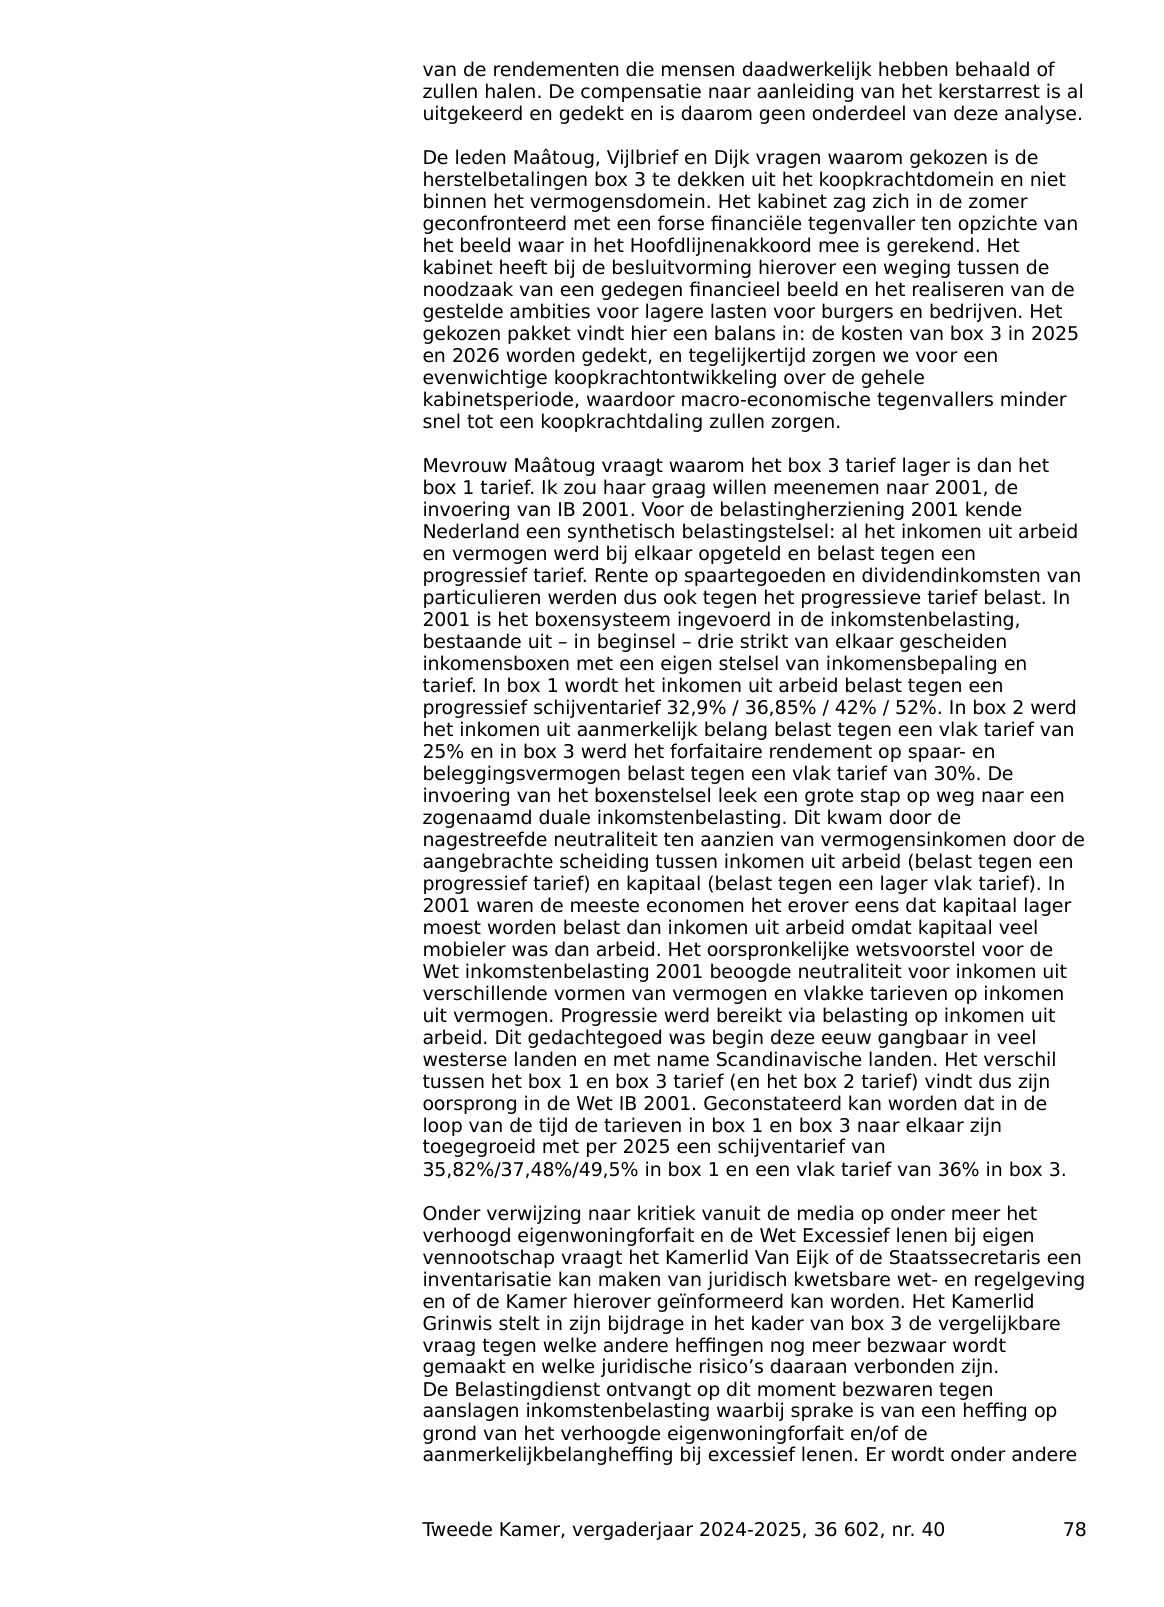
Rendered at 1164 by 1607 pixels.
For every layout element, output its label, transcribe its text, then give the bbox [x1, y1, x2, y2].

text De leden Maâtoug, Vijlbrief en Dijk vragen waarom gekozen is de herstelbetalingen box 3 te dekken uit het koopkrachtdomein en niet binnen het vermogensdomein. Het kabinet zag zich in de zomer geconfronteerd met een forse financiële tegenvaller ten opzichte van het beeld waar in het Hoofdlijnenakkoord mee is gerekend. Het kabinet heeft bij de besluitvorming hierover een weging tussen de noodzaak van een gedegen financieel beeld en het realiseren van de gestelde ambities voor lagere lasten voor burgers en bedrijven. Het gekozen pakket vindt hier een balans in: de kosten van box 3 in 2025 en 2026 worden gedekt, en tegelijkertijd zorgen we voor een evenwichtige koopkrachtontwikkeling over de gehele kabinetsperiode, waardoor macro-economische tegenvallers minder snel tot een koopkrachtdaling zullen zorgen. [422, 147, 1087, 433]
text De Belastingdienst ontvangt op dit moment bezwaren tegen aanslagen inkomstenbelasting waarbij sprake is van een heffing op grond van het verhoogde eigenwoningforfait en/of de aanmerkelijkbelangheffing bij excessief lenen. Er wordt onder andere [422, 1378, 1087, 1466]
text Onder verwijzing naar kritiek vanuit de media op onder meer het verhoogd eigenwoningforfait en de Wet Excessief lenen bij eigen vennootschap vraagt het Kamerlid Van Eijk of de Staatssecretaris een inventarisatie kan maken van juridisch kwetsbare wet- en regelgeving en of de Kamer hierover geïnformeerd kan worden. Het Kamerlid Grinwis stelt in zijn bijdrage in het kader van box 3 de vergelijkbare vraag tegen welke andere heffingen nog meer bezwaar wordt gemaakt en welke juridische risico’s daaraan verbonden zijn. [422, 1203, 1087, 1378]
text Mevrouw Maâtoug vraagt waarom het box 3 tarief lager is dan het box 1 tarief. Ik zou haar graag willen meenemen naar 2001, de invoering van IB 2001. Voor de belastingherziening 2001 kende Nederland een synthetisch belastingstelsel: al het inkomen uit arbeid en vermogen werd bij elkaar opgeteld en belast tegen een progressief tarief. Rente op spaartegoeden en dividendinkomsten van particulieren werden dus ook tegen het progressieve tarief belast. In 2001 is het boxensysteem ingevoerd in de inkomstenbelasting, bestaande uit – in beginsel – drie strikt van elkaar gescheiden inkomensboxen met een eigen stelsel van inkomensbepaling en tarief. In box 1 wordt het inkomen uit arbeid belast tegen een progressief schijventarief 32,9% / 36,85% / 42% / 52%. In box 2 werd het inkomen uit aanmerkelijk belang belast tegen een vlak tarief van 25% en in box 3 werd het forfaitaire rendement op spaar- en beleggingsvermogen belast tegen een vlak tarief van 30%. De invoering van het boxenstelsel leek een grote stap op weg naar een zogenaamd duale inkomstenbelasting. Dit kwam door de nagestreefde neutraliteit ten aanzien van vermogensinkomen door de aangebrachte scheiding tussen inkomen uit arbeid (belast tegen een progressief tarief) en kapitaal (belast tegen een lager vlak tarief). In 2001 waren de meeste economen het erover eens dat kapitaal lager moest worden belast dan inkomen uit arbeid omdat kapitaal veel mobieler was dan arbeid. Het oorspronkelijke wetsvoorstel voor de Wet inkomstenbelasting 2001 beoogde neutraliteit voor inkomen uit verschillende vormen van vermogen en vlakke tarieven op inkomen uit vermogen. Progressie werd bereikt via belasting op inkomen uit arbeid. Dit gedachtegoed was begin deze eeuw gangbaar in veel westerse landen en met name Scandinavische landen. Het verschil tussen het box 1 en box 3 tarief (en het box 2 tarief) vindt dus zijn oorsprong in de Wet IB 2001. Geconstateerd kan worden dat in de loop van de tijd de tarieven in box 1 en box 3 naar elkaar zijn toegegroeid met per 2025 een schijventarief van 35,82%/37,48%/49,5% in box 1 en een vlak tarief van 36% in box 3. [422, 455, 1087, 1180]
text van de rendementen die mensen daadwerkelijk hebben behaald of zullen halen. De compensatie naar aanleiding van het kerstarrest is al uitgekeerd en gedekt en is daarom geen onderdeel van deze analyse. [422, 59, 1087, 125]
